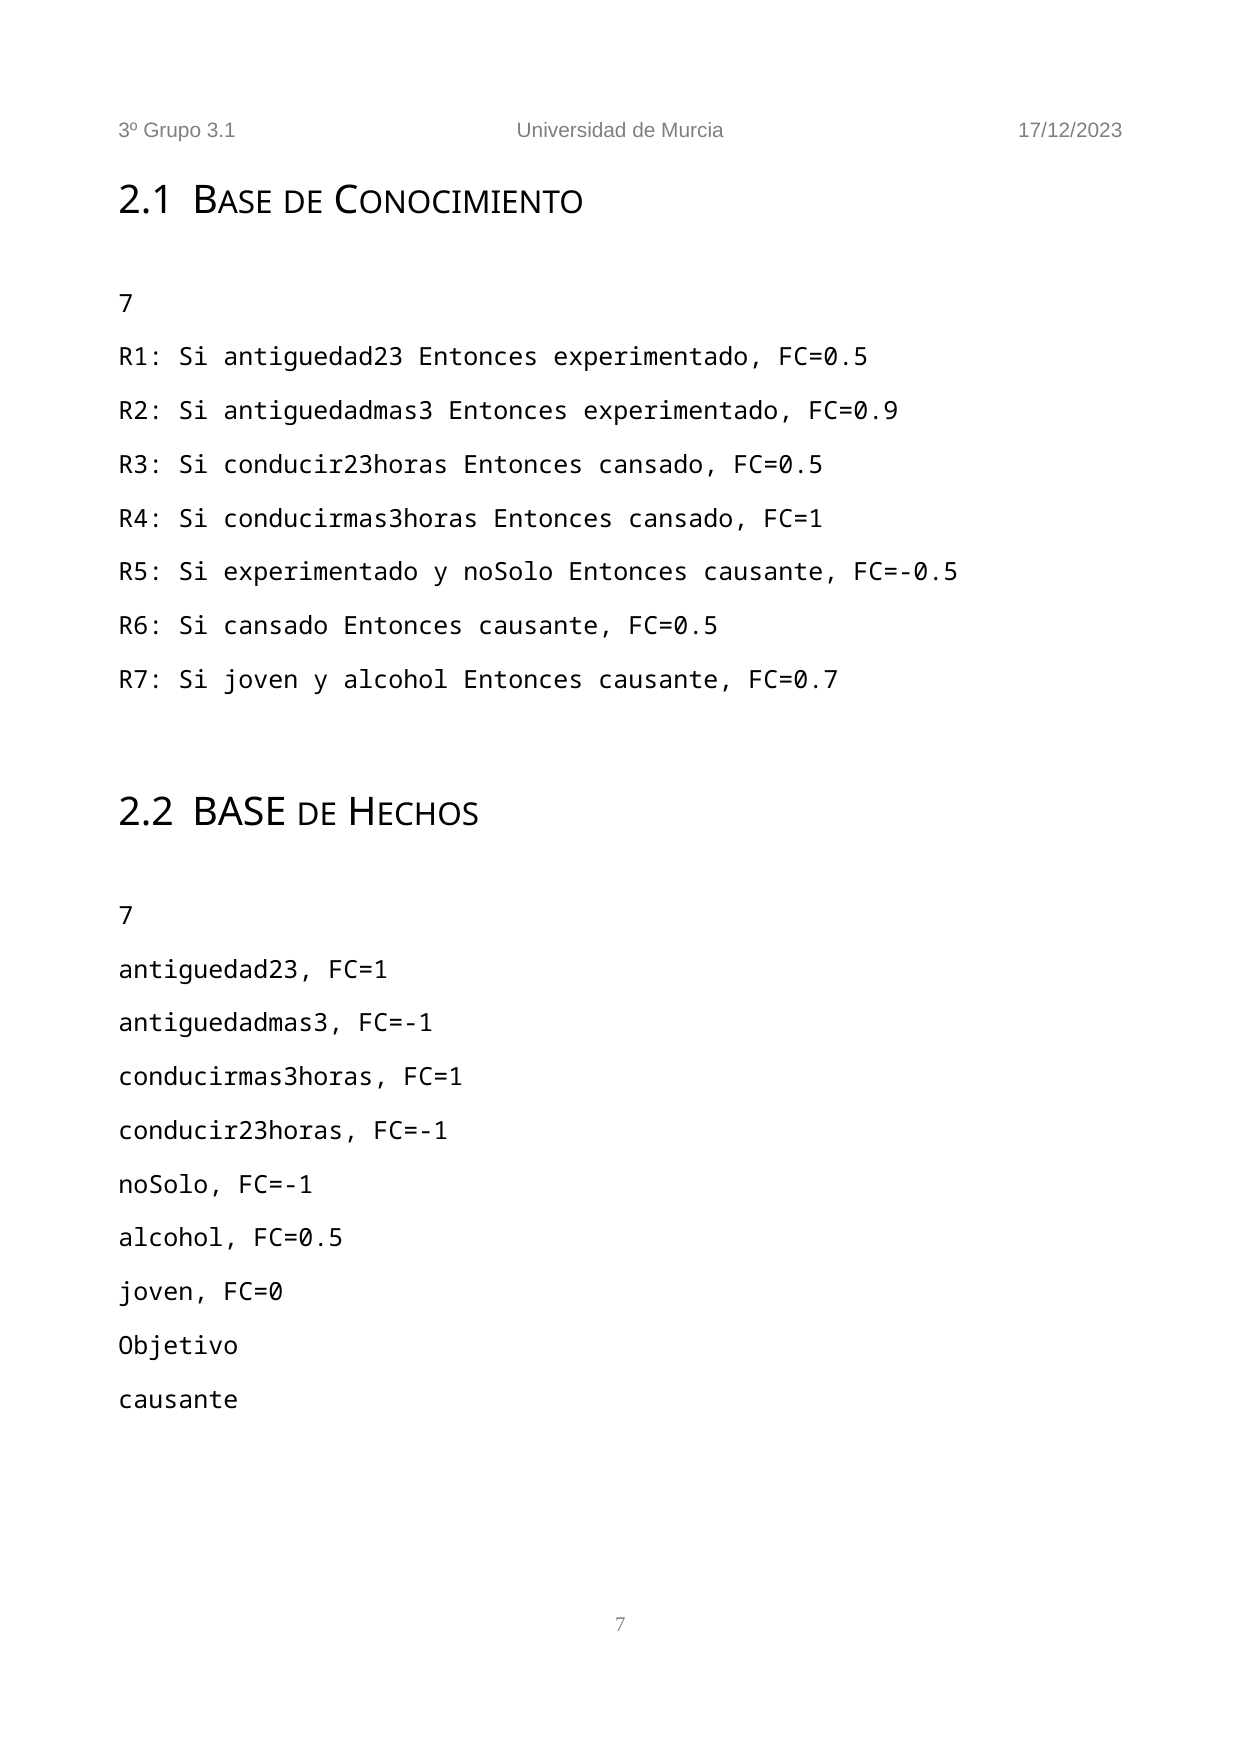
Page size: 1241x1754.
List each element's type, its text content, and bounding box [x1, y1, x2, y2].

text 7 [118, 285, 1122, 319]
text R4: Si conducirmas3horas Entonces cansado, FC=1 [118, 500, 1122, 534]
text causante [118, 1381, 1122, 1415]
text R1: Si antiguedad23 Entonces experimentado, FC=0.5 [118, 339, 1122, 373]
text R5: Si experimentado y noSolo Entonces causante, FC=-0.5 [118, 554, 1122, 588]
text alcohol, FC=0.5 [118, 1220, 1122, 1254]
text R7: Si joven y alcohol Entonces causante, FC=0.7 [118, 662, 1122, 696]
text R6: Si cansado Entonces causante, FC=0.5 [118, 608, 1122, 642]
text 7 [118, 897, 1122, 932]
subtitle BASE de Hechos [118, 784, 1122, 837]
text conducir23horas, FC=-1 [118, 1112, 1122, 1147]
subtitle Base de Conocimiento [118, 172, 1122, 225]
text R3: Si conducir23horas Entonces cansado, FC=0.5 [118, 447, 1122, 481]
text Objetivo [118, 1327, 1122, 1362]
text conducirmas3horas, FC=1 [118, 1059, 1122, 1093]
text noSolo, FC=-1 [118, 1166, 1122, 1200]
text R2: Si antiguedadmas3 Entonces experimentado, FC=0.9 [118, 393, 1122, 427]
text antiguedad23, FC=1 [118, 951, 1122, 985]
text joven, FC=0 [118, 1274, 1122, 1308]
text antiguedadmas3, FC=-1 [118, 1005, 1122, 1039]
